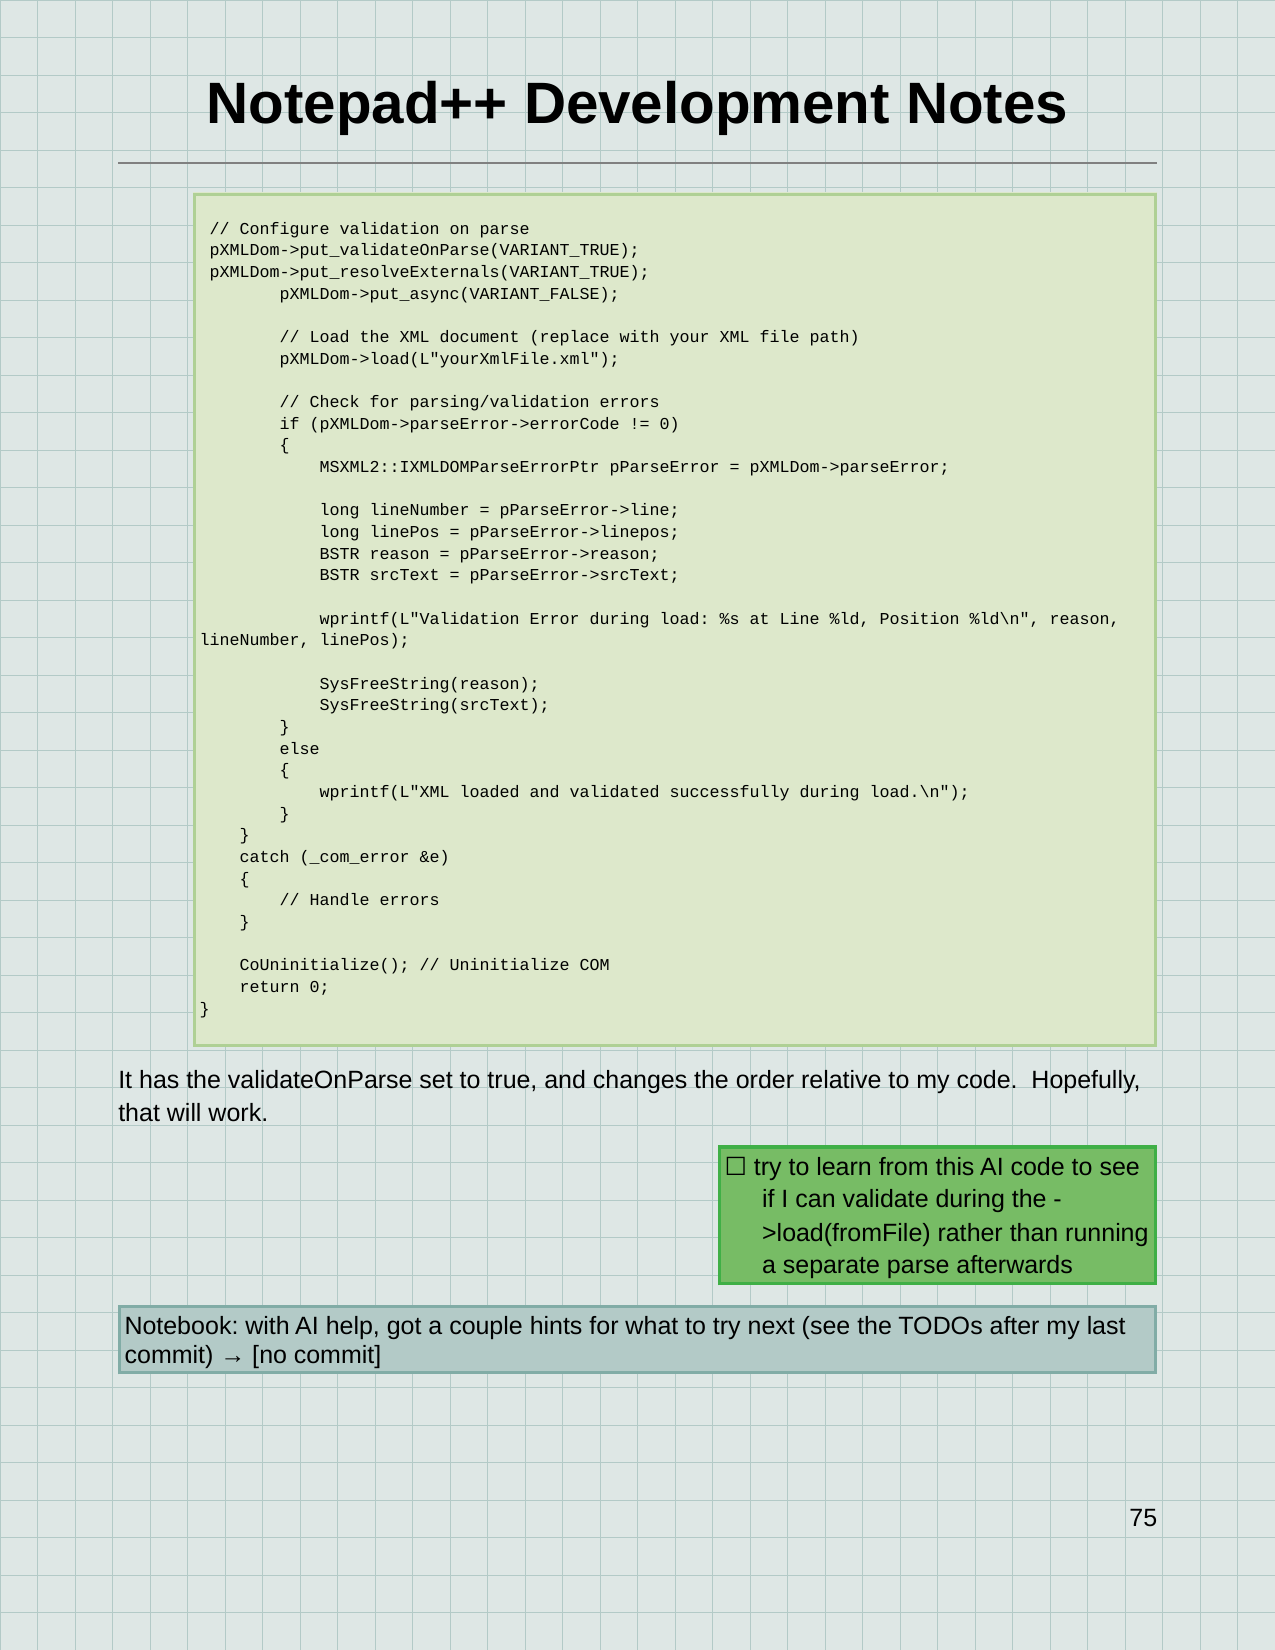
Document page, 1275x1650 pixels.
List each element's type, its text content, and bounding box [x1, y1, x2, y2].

text // Configure validation on parse pXMLDom->put_validateOnParse(VARIANT_TRUE); pXMLDom->put_resolveExternals(VARIANT_TRUE); pXMLDom->put_async(VARIANT_FALSE); // Load the XML document (replace with your XML file path) pXMLDom->load(L"yourXmlFile.xml"); // Check for parsing/validation errors if (pXMLDom->parseError->errorCode != 0) { MSXML2::IXMLDOMParseErrorPtr pParseError = pXMLDom->parseError; long lineNumber = pParseError->line; long linePos = pParseError->linepos; BSTR reason = pParseError->reason; BSTR srcText = pParseError->srcText; wprintf(L"Validation Error during load: %s at Line %ld, Position %ld\n", reason, lineNumber, linePos); SysFreeString(reason); SysFreeString(srcText); } else { wprintf(L"XML loaded and validated successfully during load.\n"); } } catch (_com_error &e) { // Handle errors } CoUninitialize(); // Uninitialize COM return 0; } [196, 196, 1154, 1044]
text Notebook: with AI help, got a couple hints for what to try next (see the TODOs after my last commit) → [no commit] [121, 1308, 1154, 1371]
text It has the validateOnParse set to true, and changes the order relative to my code. Hopefully, that will work. [118, 1065, 1157, 1126]
text ☐ try to learn from this AI code to see if I can validate during the ->load(fromFile) rather than running a separate parse afterwards [721, 1149, 1154, 1282]
